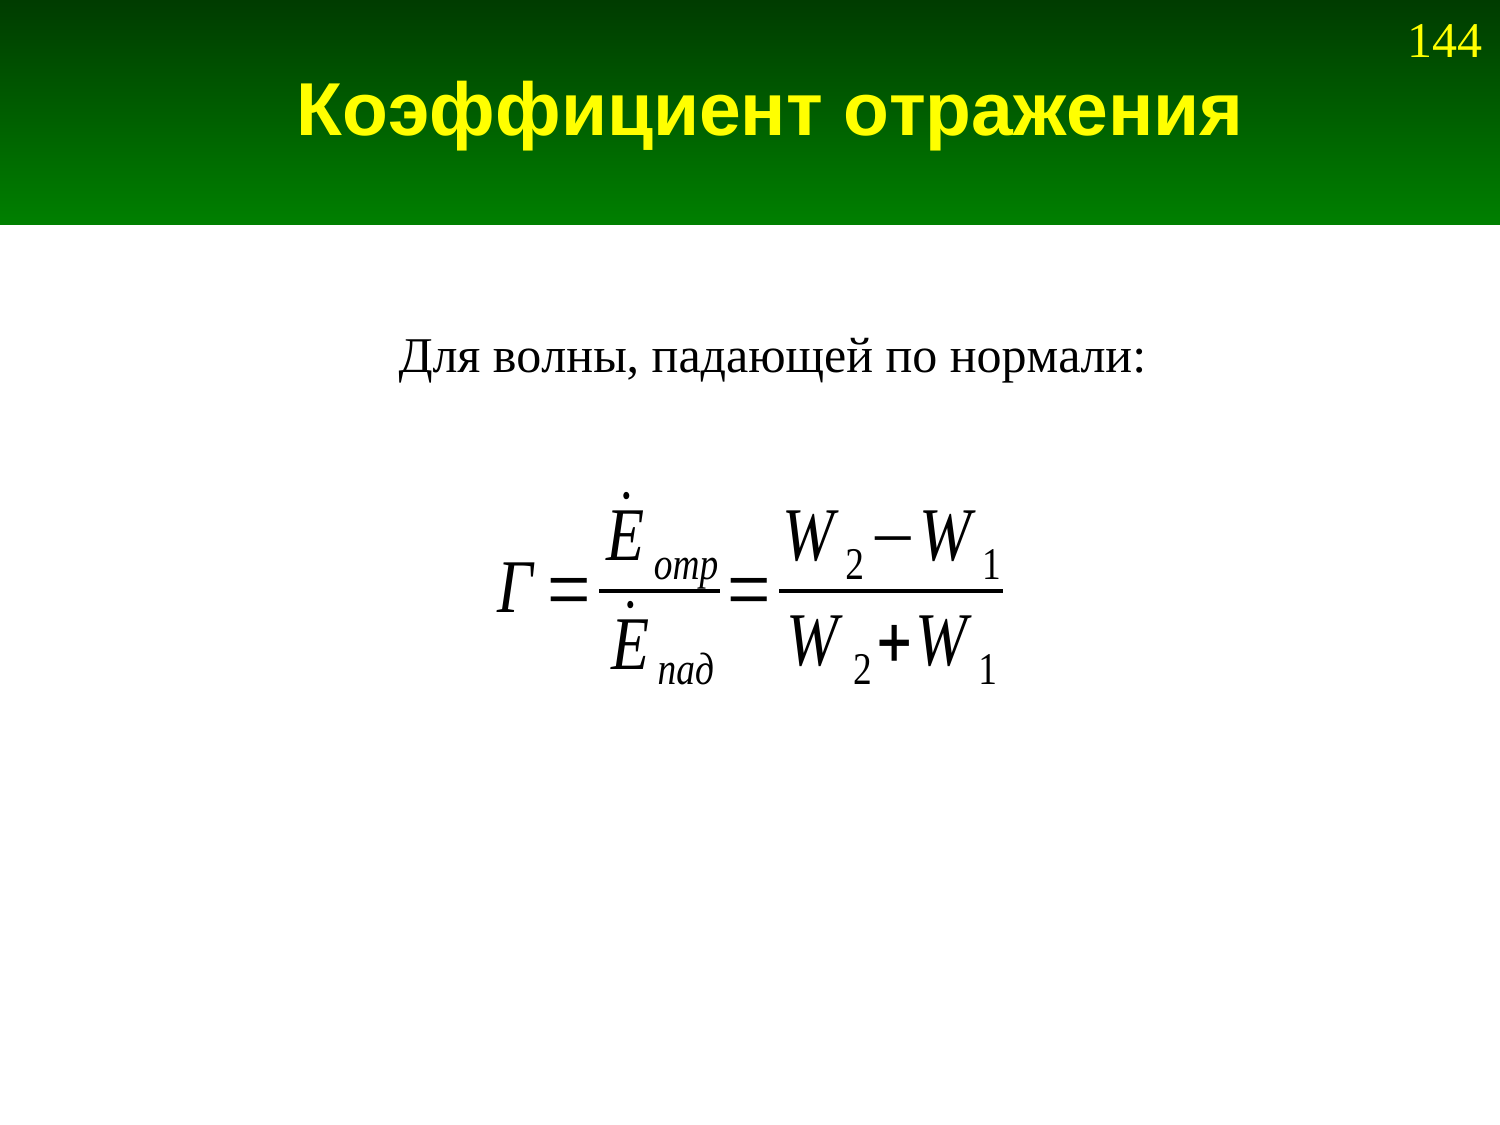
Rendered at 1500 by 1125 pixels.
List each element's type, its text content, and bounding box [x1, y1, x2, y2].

title Коэффициент отражения [100, 7, 1441, 204]
text_box Для волны, падающей по нормали: [383, 314, 1162, 390]
chart [478, 489, 1022, 696]
